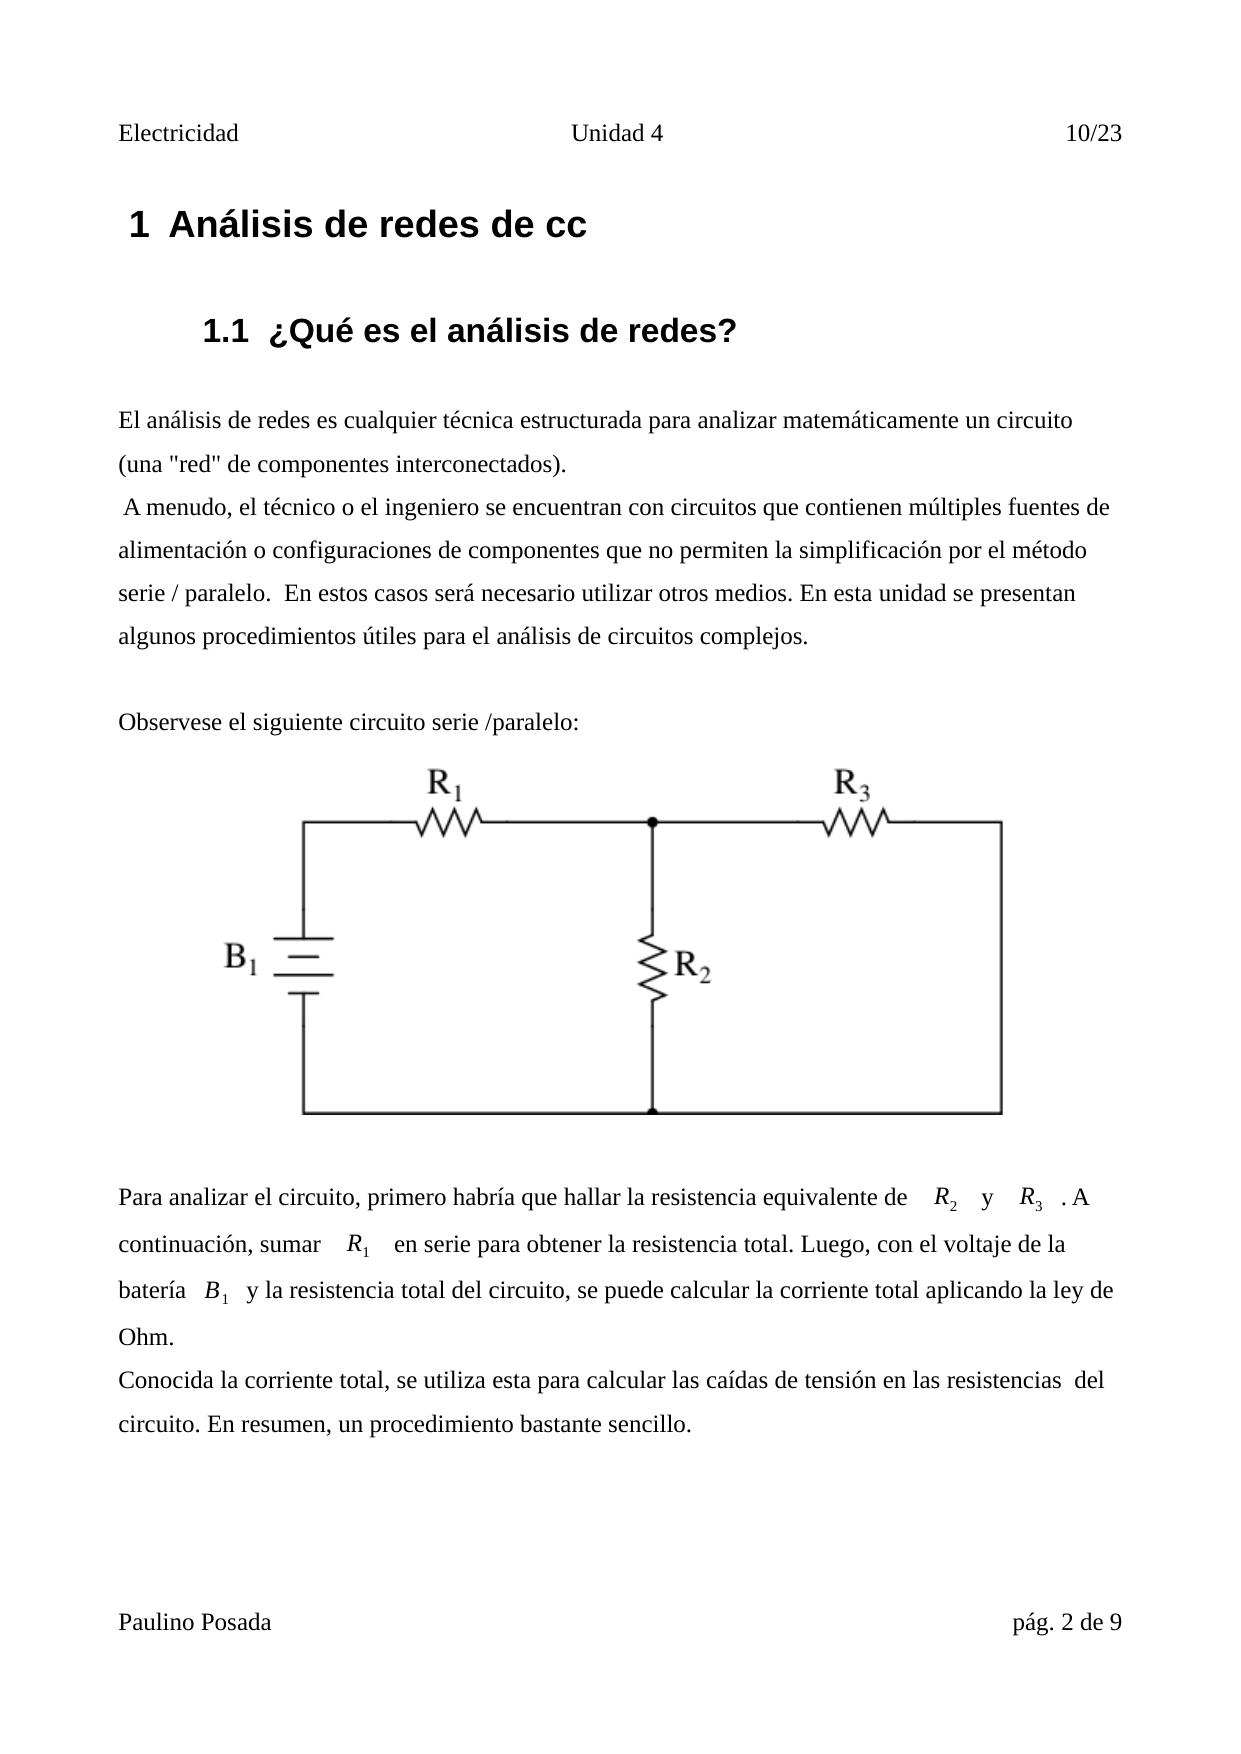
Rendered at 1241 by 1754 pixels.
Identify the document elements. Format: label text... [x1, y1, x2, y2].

text A menudo, el técnico o el ingeniero se encuentran con circuitos que contienen múltiples fuentes de alimentación o configuraciones de componentes que no permiten la simplificación por el método serie / paralelo. En estos casos será necesario utilizar otros medios. En esta unidad se presentan algunos procedimientos útiles para el análisis de circuitos complejos. [118, 492, 1122, 650]
text Conocida la corriente total, se utiliza esta para calcular las caídas de tensión en las resistencias del circuito. En resumen, un procedimiento bastante sencillo. [118, 1366, 1122, 1437]
text Para analizar el circuito, primero habría que hallar la resistencia equivalente de y . A continuación, sumar en serie para obtener la resistencia total. Luego, con el voltaje de la bateríay la resistencia total del circuito, se puede calcular la corriente total aplicando la ley de Ohm. [118, 1182, 1122, 1351]
picture [213, 750, 1028, 1115]
subtitle Análisis de redes de cc [118, 201, 1122, 245]
text Observese el siguiente circuito serie /paralelo: [118, 707, 1122, 736]
text El análisis de redes es cualquier técnica estructurada para analizar matemáticamente un circuito (una "red" de componentes interconectados). [118, 406, 1122, 477]
subtitle ¿Qué es el análisis de redes? [193, 311, 1122, 350]
